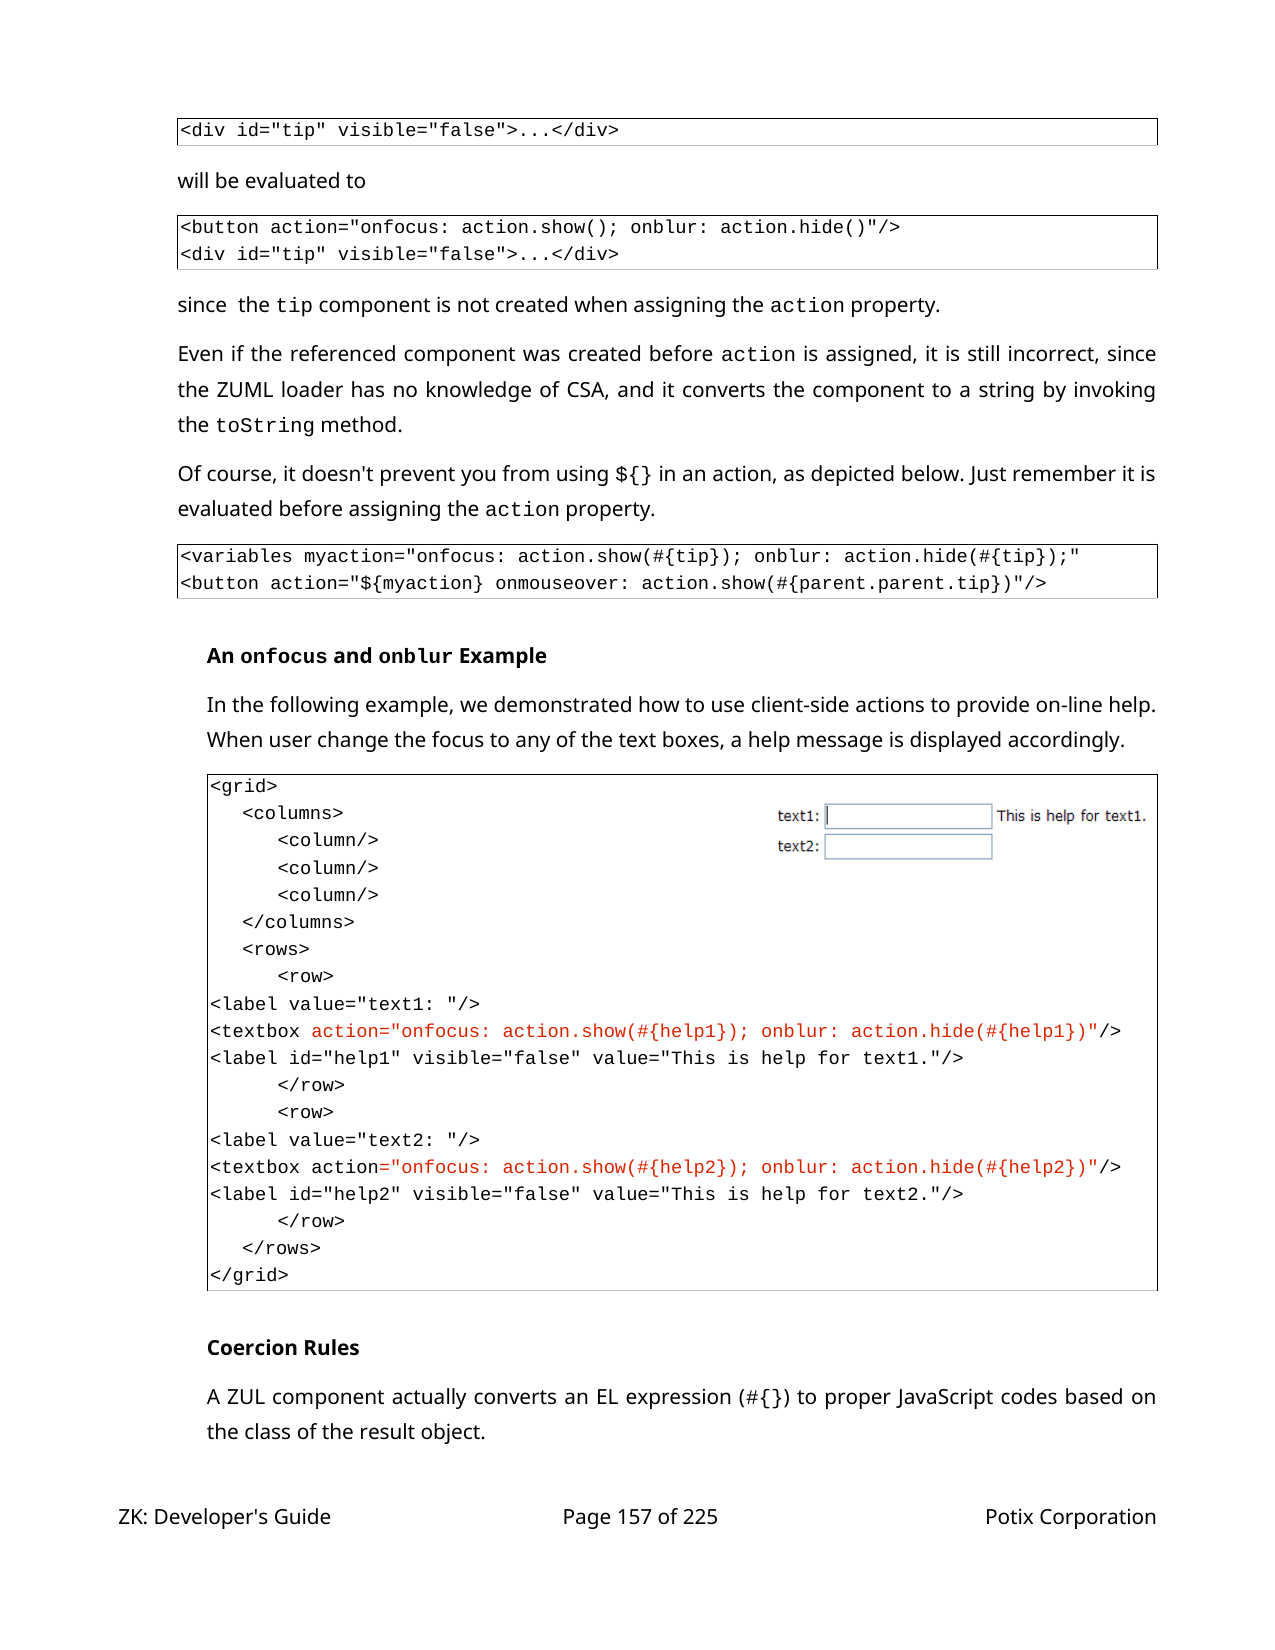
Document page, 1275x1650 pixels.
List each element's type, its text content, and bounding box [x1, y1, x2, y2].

text </columns> [208, 910, 1157, 934]
text <button action="onfocus: action.show(); onblur: action.hide()"/> [178, 216, 1157, 239]
text <label id="help1" visible="false" value="This is help for text1."/> [208, 1046, 1157, 1070]
text <variables myaction="onfocus: action.show(#{tip}); onblur: action.hide(#{tip});" [178, 545, 1157, 568]
picture [776, 799, 1152, 863]
subtitle An onfocus and onblur Example [207, 641, 1157, 669]
text <label value="text2: "/> [208, 1127, 1157, 1152]
text <columns> [208, 801, 776, 825]
text </grid> [208, 1263, 1157, 1290]
text A ZUL component actually converts an EL expression (#{}) to proper JavaScript codes based on the class of the result object. [207, 1382, 1157, 1446]
text <row> [208, 1100, 1157, 1124]
text since the tip component is not created when assigning the action property. [177, 290, 1157, 318]
text In the following example, we demonstrated how to use client-side actions to provide on-line help. When user change the focus to any of the text boxes, a help message is displayed accordingly. [207, 690, 1157, 753]
text Of course, it doesn't prevent you from using ${} in an action, as depicted below. Just remember it is evaluated before assigning the action property. [177, 459, 1157, 523]
text </rows> [208, 1236, 1157, 1260]
text <div id="tip" visible="false">...</div> [178, 119, 1157, 145]
text Even if the referenced component was created before action is assigned, it is still incorrect, since the ZUML loader has no knowledge of CSA, and it converts the component to a string by invoking the toString method. [177, 339, 1157, 438]
text <grid> [208, 775, 1157, 798]
subtitle Coercion Rules [207, 1333, 1157, 1361]
text will be evaluated to [177, 166, 1157, 194]
text <column/> [208, 828, 776, 853]
text <label value="text1: "/> [208, 991, 1157, 1016]
text <rows> [208, 937, 1157, 961]
text <column/> [208, 883, 1157, 907]
text <textbox action="onfocus: action.show(#{help2}); onblur: action.hide(#{help2})"/> [208, 1154, 1157, 1179]
text <row> [208, 964, 1157, 988]
text </row> [208, 1073, 1157, 1097]
text <div id="tip" visible="false">...</div> [178, 242, 1157, 269]
text </row> [208, 1209, 1157, 1233]
text <column/> [208, 856, 1157, 880]
text <label id="help2" visible="false" value="This is help for text2."/> [208, 1182, 1157, 1206]
text <button action="${myaction} onmouseover: action.show(#{parent.parent.tip})"/> [178, 571, 1157, 598]
text <textbox action="onfocus: action.show(#{help1}); onblur: action.hide(#{help1})"/> [208, 1019, 1157, 1043]
